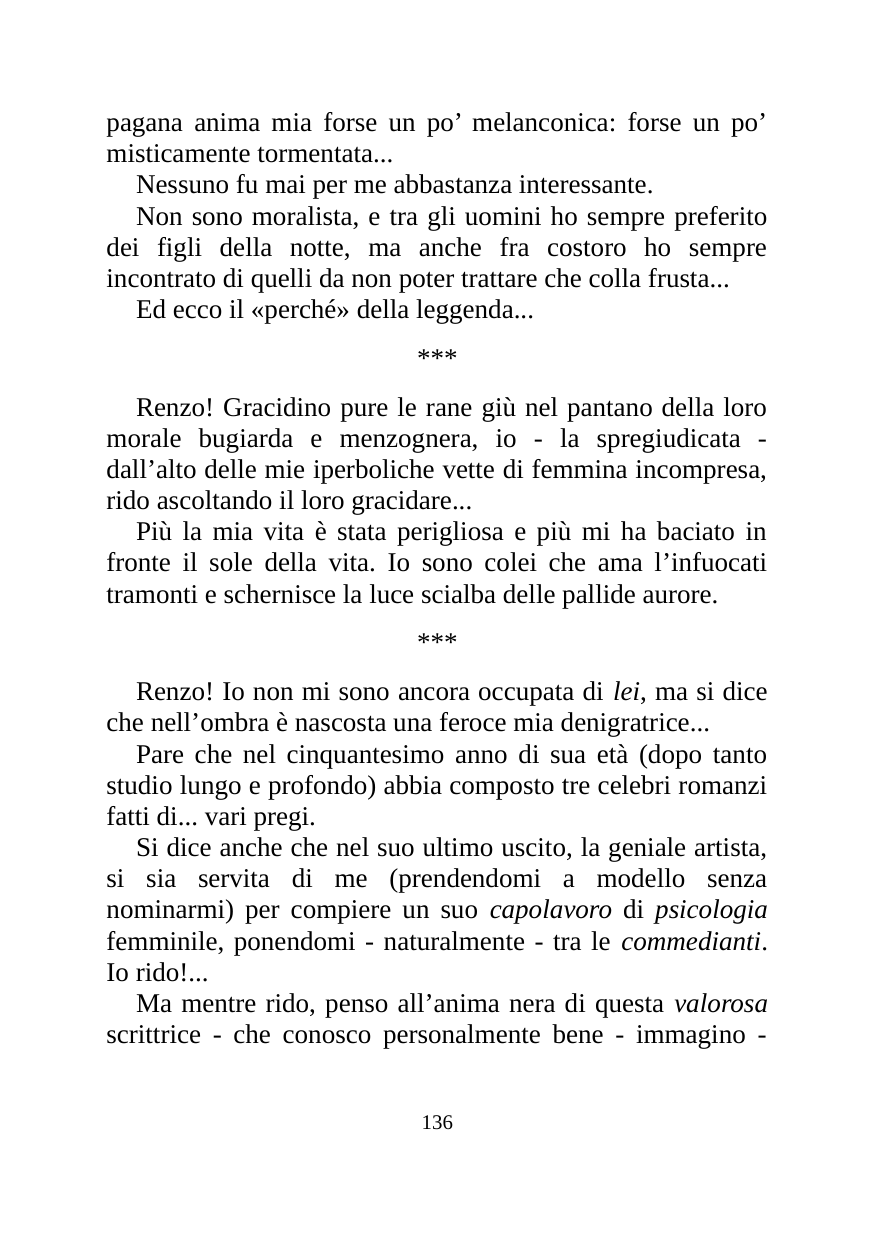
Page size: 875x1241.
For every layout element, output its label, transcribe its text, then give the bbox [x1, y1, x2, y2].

text Più la mia vita è stata perigliosa e più mi ha baciato in fronte il sole della vita. Io sono colei che ama l’infuocati tramonti e schernisce la luce scialba delle pallide aurore. [106, 515, 768, 609]
text pagana anima mia forse un po’ melanconica: forse un po’ misticamente tormentata... [106, 106, 768, 168]
text Si dice anche che nel suo ultimo uscito, la geniale artista, si sia servita di me (prendendomi a modello senza nominarmi) per compiere un suo capolavoro di psicologia femminile, ponendomi - naturalmente - tra le commedianti. Io rido!... [106, 831, 768, 987]
text Non sono moralista, e tra gli uomini ho sempre preferito dei figli della notte, ma anche fra costoro ho sempre incontrato di quelli da non poter trattare che colla frusta... [106, 200, 768, 293]
text Ed ecco il «perché» della leggenda... [106, 293, 768, 324]
text Renzo! Gracidino pure le rane giù nel pantano della loro morale bugiarda e menzognera, io - la spregiudicata - dall’alto delle mie iperboliche vette di femmina incompresa, rido ascoltando il loro gracidare... [106, 391, 768, 515]
text Pare che nel cinquantesimo anno di sua età (dopo tanto studio lungo e profondo) abbia composto tre celebri romanzi fatti di... vari pregi. [106, 738, 768, 831]
text *** [106, 627, 768, 658]
text Renzo! Io non mi sono ancora occupata di lei, ma si dice che nell’ombra è nascosta una feroce mia denigratrice... [106, 675, 768, 738]
text Ma mentre rido, penso all’anima nera di questa valorosa scrittrice - che conosco personalmente bene - immagino [106, 987, 768, 1049]
text *** [106, 342, 768, 373]
text Nessuno fu mai per me abbastanza interessante. [106, 168, 768, 200]
